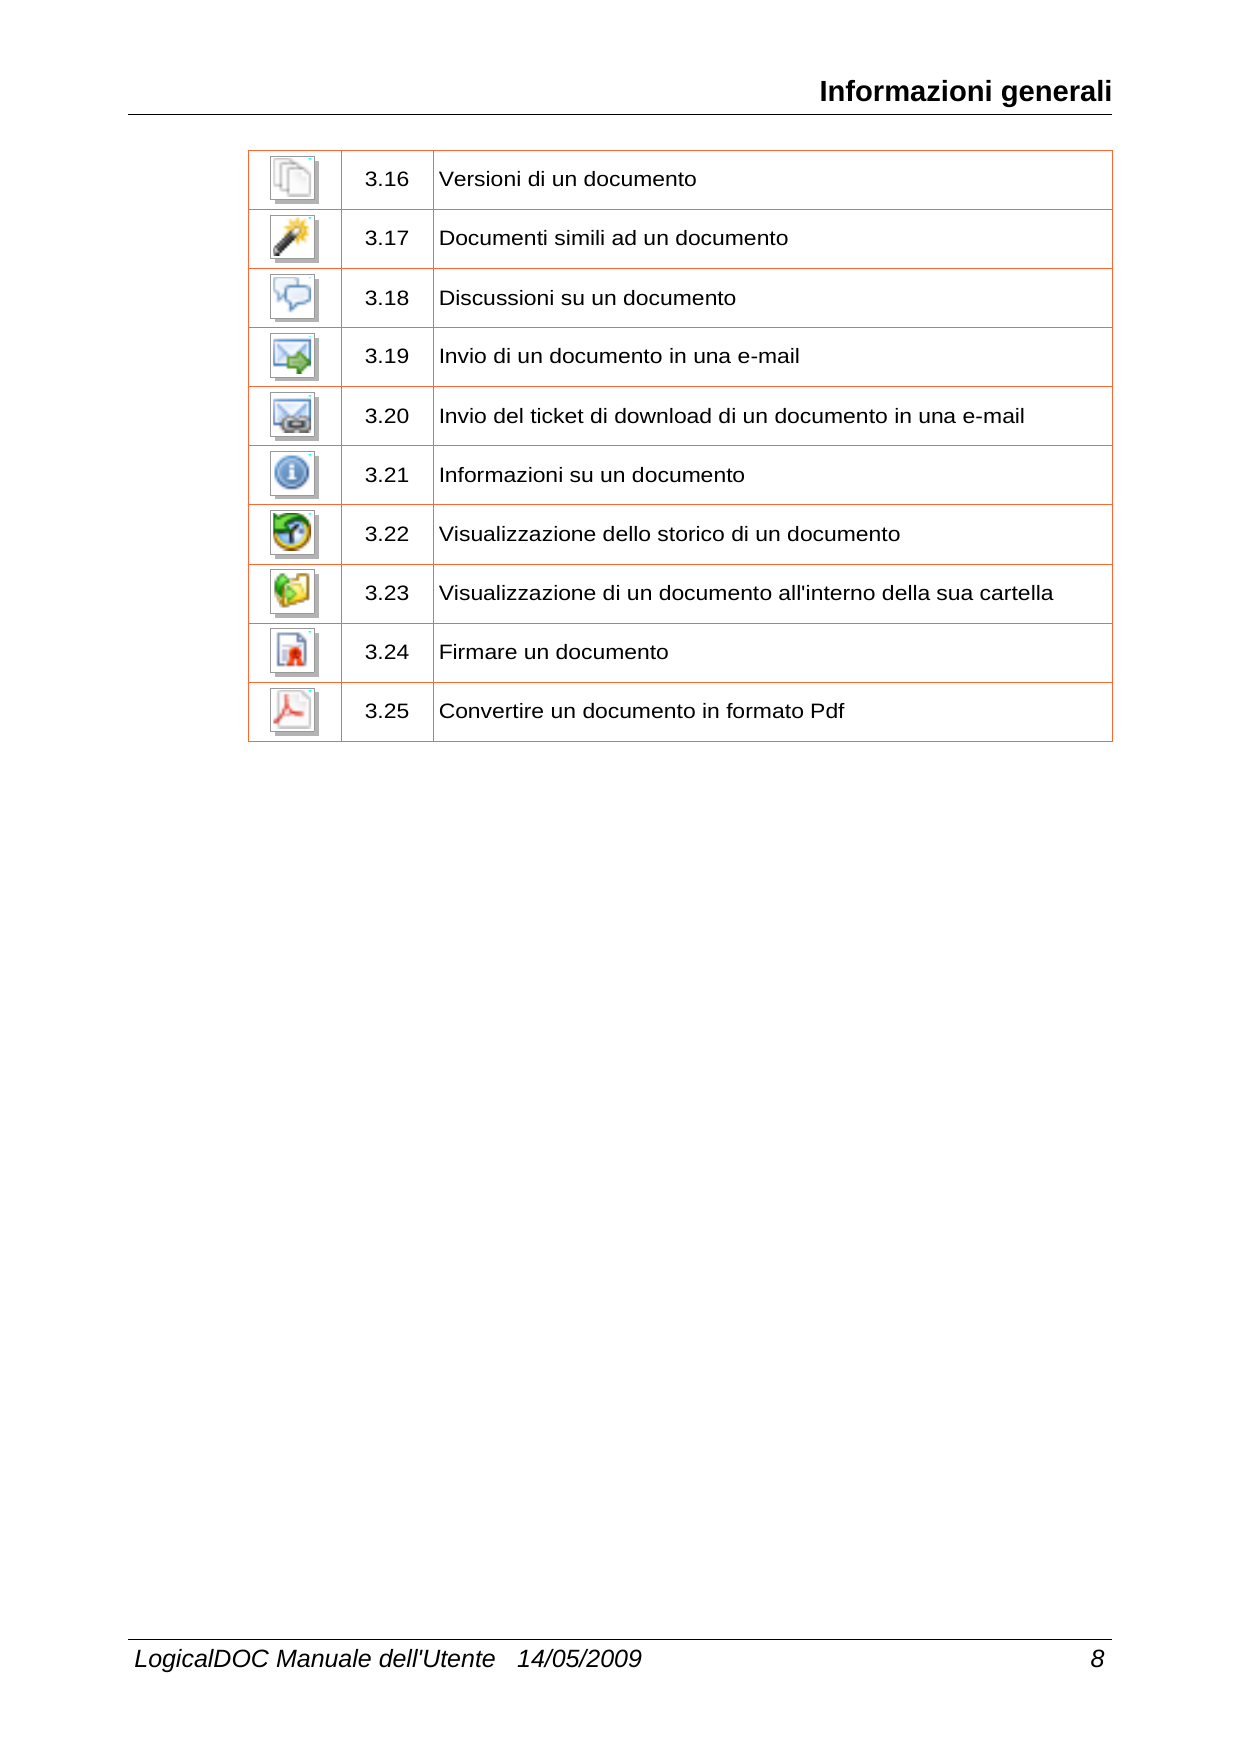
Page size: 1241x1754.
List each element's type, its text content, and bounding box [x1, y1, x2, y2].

picture [273, 158, 312, 197]
table_cell Visualizzazione di un documento all'interno della sua cartella [434, 565, 1112, 622]
table_cell [249, 624, 341, 682]
picture [273, 217, 312, 256]
picture [273, 513, 312, 551]
table_cell Visualizzazione dello storico di un documento [434, 505, 1112, 563]
table_cell 3.22 [342, 505, 433, 563]
table_cell [249, 151, 341, 209]
table_cell [249, 565, 341, 622]
picture [273, 277, 312, 315]
picture [273, 336, 312, 374]
table_cell [249, 505, 341, 563]
picture [273, 395, 312, 433]
table_cell [249, 387, 341, 445]
table_cell Informazioni su un documento [434, 446, 1112, 504]
table_cell Discussioni su un documento [434, 269, 1112, 327]
table_cell 3.20 [342, 387, 433, 445]
table_cell [249, 683, 341, 741]
table_cell 3.17 [342, 210, 433, 268]
table_cell Convertire un documento in formato Pdf [434, 683, 1112, 741]
table_cell Documenti simili ad un documento [434, 210, 1112, 268]
picture [273, 631, 312, 669]
table_cell [249, 269, 341, 327]
picture [273, 454, 312, 492]
table_cell 3.23 [342, 565, 433, 622]
table_cell 3.16 [342, 151, 433, 209]
table_cell 3.19 [342, 328, 433, 386]
table_cell 3.21 [342, 446, 433, 504]
table_cell Firmare un documento [434, 624, 1112, 682]
picture [273, 572, 312, 610]
table_cell Invio del ticket di download di un documento in una e-mail [434, 387, 1112, 445]
picture [273, 690, 312, 729]
table_cell Invio di un documento in una e-mail [434, 328, 1112, 386]
table_cell 3.25 [342, 683, 433, 741]
table_cell 3.18 [342, 269, 433, 327]
table_cell [249, 328, 341, 386]
table_cell 3.24 [342, 624, 433, 682]
table_cell [249, 446, 341, 504]
table_cell [249, 210, 341, 268]
table_cell Versioni di un documento [434, 151, 1112, 209]
